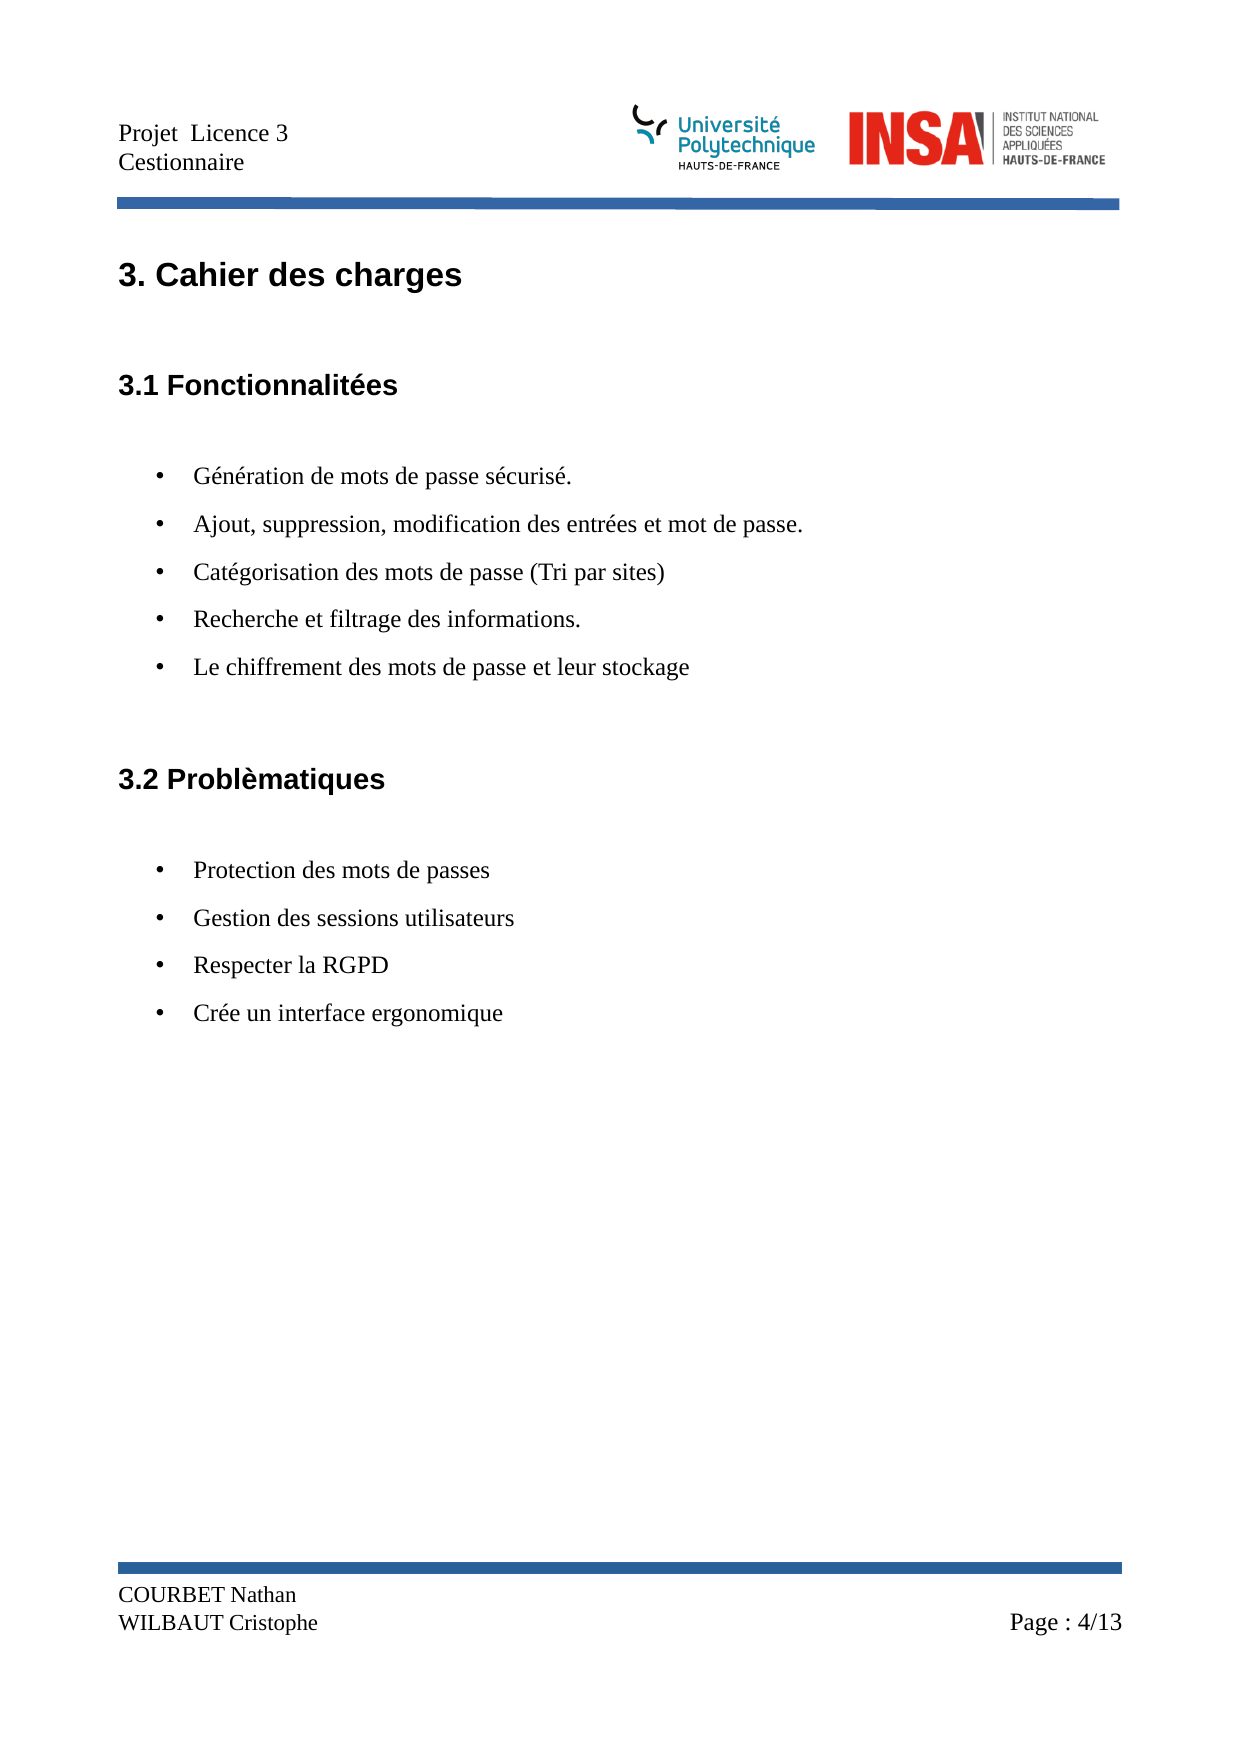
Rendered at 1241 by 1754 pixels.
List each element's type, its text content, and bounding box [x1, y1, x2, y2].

list Catégorisation des mots de passe (Tri par sites) [156, 557, 1122, 585]
picture [622, 94, 825, 181]
subtitle 3.1 Fonctionnalitées [118, 368, 1122, 401]
list Crée un interface ergonomique [156, 998, 1122, 1027]
list Génération de mots de passe sécurisé. [156, 461, 1122, 490]
list Recherche et filtrage des informations. [156, 604, 1122, 633]
list Protection des mots de passes [156, 855, 1122, 884]
subtitle 3.2 Problèmatiques [118, 762, 1122, 795]
list Le chiffrement des mots de passe et leur stockage [156, 652, 1122, 681]
list Gestion des sessions utilisateurs [156, 903, 1122, 932]
picture [832, 96, 1113, 180]
subtitle 3. Cahier des charges [118, 255, 1122, 293]
list Respecter la RGPD [156, 951, 1122, 979]
list Ajout, suppression, modification des entrées et mot de passe. [156, 509, 1122, 538]
